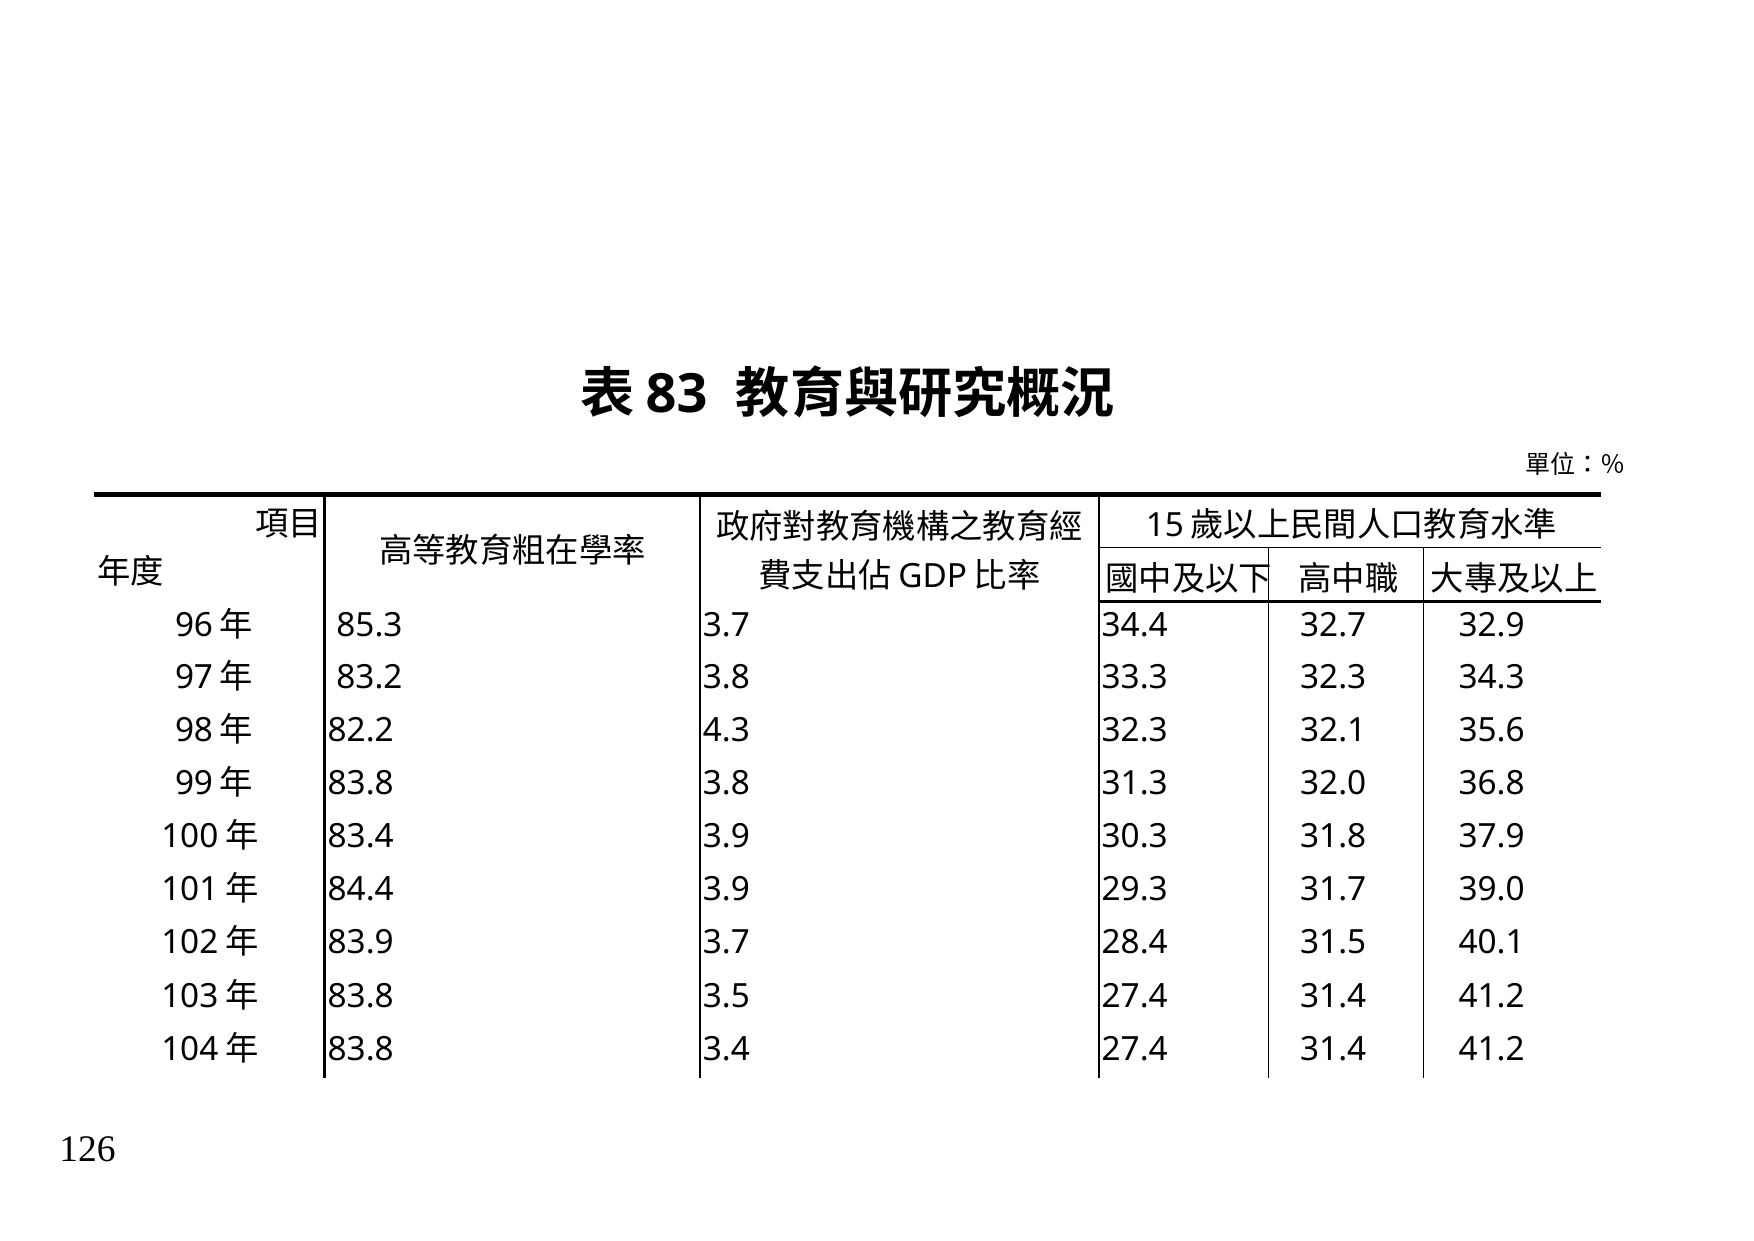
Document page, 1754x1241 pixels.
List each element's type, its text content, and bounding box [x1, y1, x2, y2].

table_cell 35.6 [1424, 706, 1601, 759]
table_header 高等教育粗在學率 [326, 497, 699, 600]
table_header 15歲以上民間人口教育水準 [1100, 497, 1601, 547]
table_cell 83.8 [326, 1025, 699, 1078]
table_cell 32.7 [1269, 603, 1423, 653]
table_cell 103年 [94, 972, 323, 1025]
table_cell 83.8 [326, 972, 699, 1025]
table_cell 3.7 [701, 600, 1098, 653]
table_cell 41.2 [1424, 1025, 1601, 1078]
table_cell 82.2 [326, 706, 699, 759]
table_cell 國中及以下 [1100, 548, 1268, 600]
table_cell 37.9 [1424, 813, 1601, 866]
table_cell 32.3 [1100, 706, 1268, 759]
table_cell 3.7 [701, 919, 1098, 972]
table_cell 28.4 [1100, 919, 1268, 972]
table_cell 3.5 [701, 972, 1098, 1025]
table_cell 84.4 [326, 866, 699, 919]
table_cell 41.2 [1424, 972, 1601, 1025]
table_cell 30.3 [1100, 813, 1268, 866]
table_cell 31.7 [1269, 866, 1423, 919]
text 單位：％ [59, 445, 1624, 481]
table_cell 39.0 [1424, 866, 1601, 919]
table_cell 36.8 [1424, 759, 1601, 812]
table_cell 3.8 [701, 653, 1098, 706]
table_cell 27.4 [1100, 1025, 1268, 1078]
table_cell 34.4 [1100, 603, 1268, 653]
table_cell 29.3 [1100, 866, 1268, 919]
table_cell 97年 [94, 653, 323, 706]
table_cell 31.3 [1100, 759, 1268, 812]
table_cell 31.5 [1269, 919, 1423, 972]
table_cell 31.4 [1269, 1025, 1423, 1078]
table_cell 27.4 [1100, 972, 1268, 1025]
table_cell 高中職 [1269, 548, 1423, 600]
table_cell 32.1 [1269, 706, 1423, 759]
table_cell 4.3 [701, 706, 1098, 759]
table_cell 33.3 [1100, 653, 1268, 706]
table_cell 大專及以上 [1424, 548, 1601, 600]
table_cell 85.3 [326, 600, 699, 653]
table_cell 102年 [94, 919, 323, 972]
table_cell 83.4 [326, 813, 699, 866]
table_cell 96年 [94, 600, 323, 653]
table_cell 3.8 [701, 759, 1098, 812]
table_cell 40.1 [1424, 919, 1601, 972]
table_cell 3.9 [701, 813, 1098, 866]
table_cell 3.9 [701, 866, 1098, 919]
table_header 項目 年度 [94, 497, 323, 600]
table_cell 100年 [94, 813, 323, 866]
table_cell 31.4 [1269, 972, 1423, 1025]
table_cell 32.9 [1424, 603, 1601, 653]
table_cell 101年 [94, 866, 323, 919]
table_cell 32.0 [1269, 759, 1423, 812]
subtitle 表83 教育與研究概況 [59, 332, 1636, 445]
table_cell 32.3 [1269, 653, 1423, 706]
table_cell 83.2 [326, 653, 699, 706]
table_cell 98年 [94, 706, 323, 759]
table_cell 99年 [94, 759, 323, 812]
table_cell 3.4 [701, 1025, 1098, 1078]
table_header 政府對教育機構之教育經費支出佔GDP比率 [701, 497, 1098, 600]
table_cell 34.3 [1424, 653, 1601, 706]
table_cell 83.9 [326, 919, 699, 972]
table_cell 31.8 [1269, 813, 1423, 866]
table_cell 83.8 [326, 759, 699, 812]
table_cell 104年 [94, 1025, 323, 1078]
